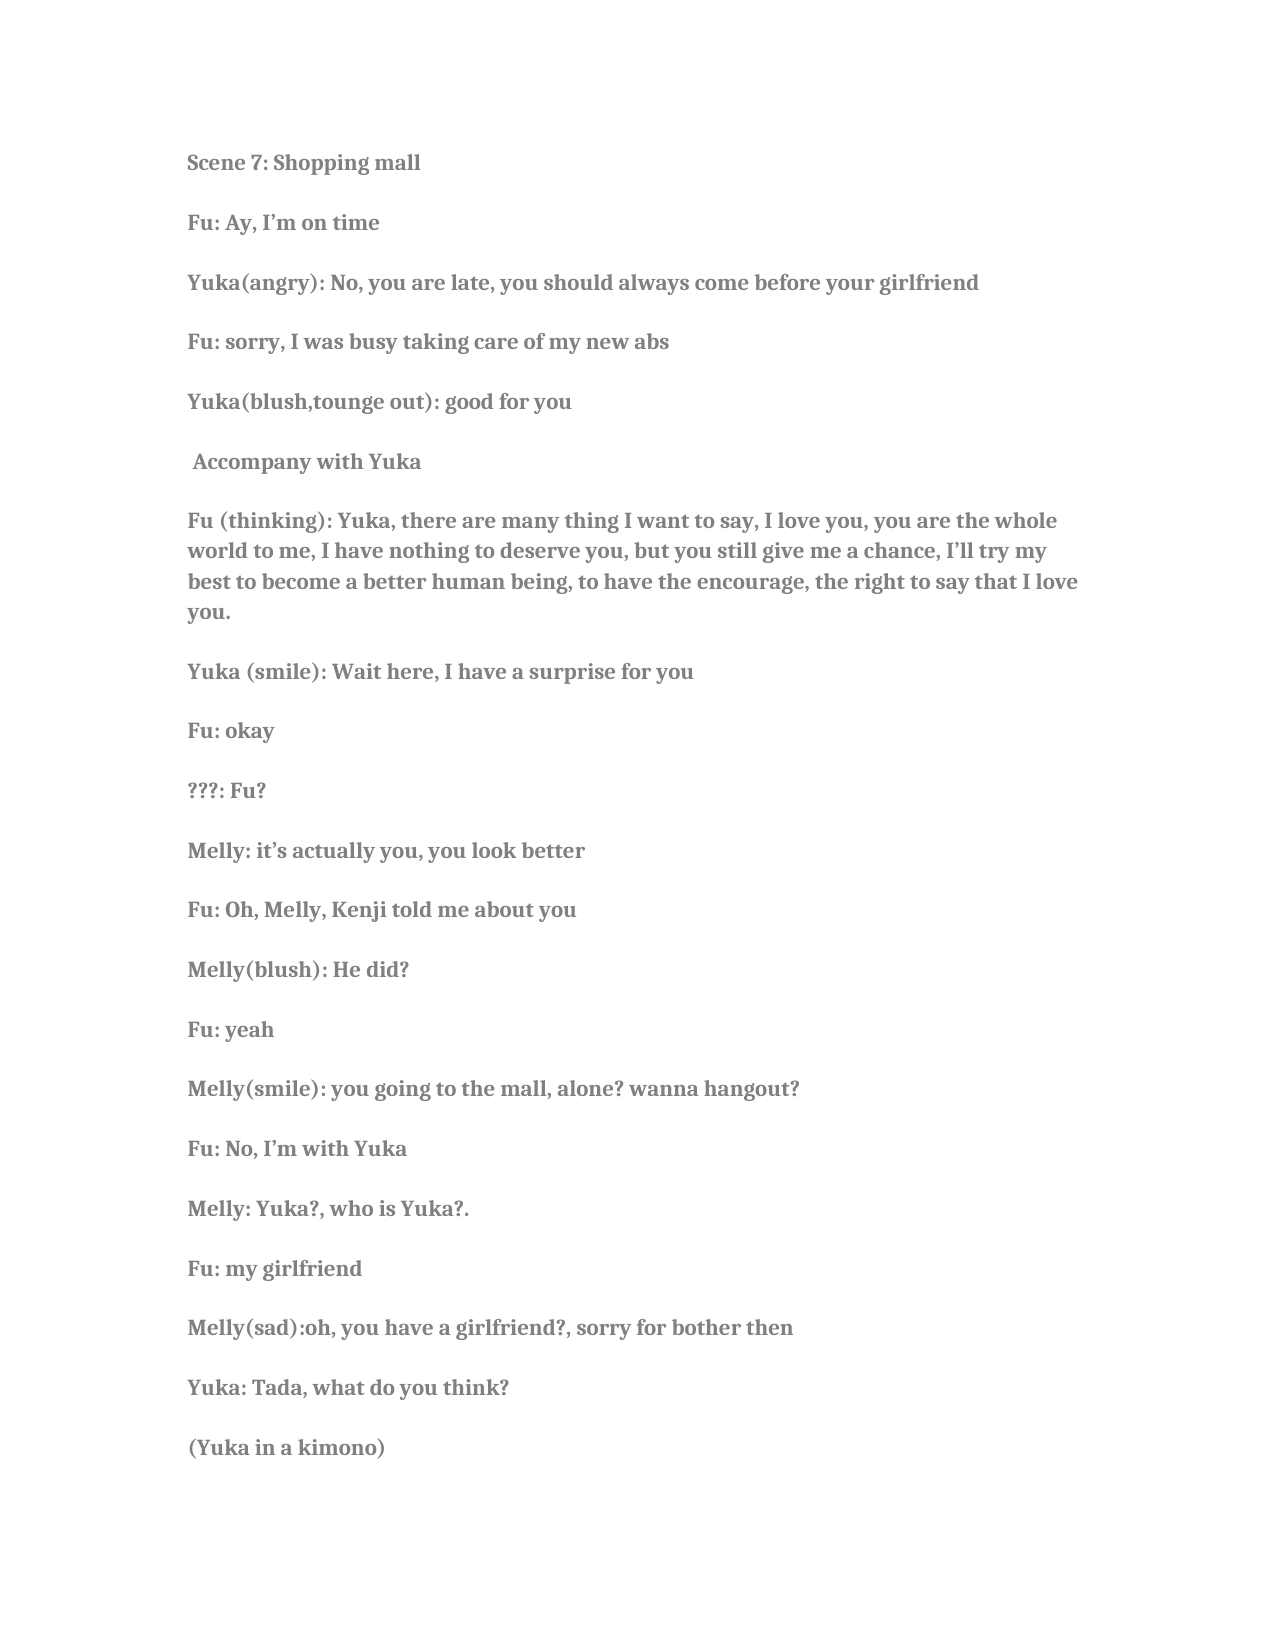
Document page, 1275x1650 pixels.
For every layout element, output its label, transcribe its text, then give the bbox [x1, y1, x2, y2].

text Fu: Oh, Melly, Kenji told me about you [187, 897, 1087, 923]
text Yuka (smile): Wait here, I have a surprise for you [187, 658, 1087, 685]
text Scene 7: Shopping mall [187, 150, 1087, 176]
text Melly(smile): you going to the mall, alone? wanna hangout? [187, 1076, 1087, 1103]
text Accompany with Yuka [187, 448, 1087, 475]
text Fu: sorry, I was busy taking care of my new abs [187, 329, 1087, 355]
text Yuka(blush,tounge out): good for you [187, 389, 1087, 415]
text Melly: it’s actually you, you look better [187, 837, 1087, 864]
text Fu: No, I’m with Yuka [187, 1136, 1087, 1162]
text Fu: Ay, I’m on time [187, 210, 1087, 236]
text Yuka(angry): No, you are late, you should always come before your girlfriend [187, 269, 1087, 296]
text Fu: my girlfriend [187, 1255, 1087, 1282]
text Fu: okay [187, 718, 1087, 744]
text Melly: Yuka?, who is Yuka?. [187, 1196, 1087, 1222]
text Fu (thinking): Yuka, there are many thing I want to say, I love you, you are the whole world to me, I have nothing to deserve you, but you still give me a chance, I’ll try my best to become a better human being, to have the encourage, the right to say that I love you. [187, 508, 1087, 625]
text Melly(sad):oh, you have a girlfriend?, sorry for bother then [187, 1315, 1087, 1341]
text ???: Fu? [187, 778, 1087, 804]
text Melly(blush): He did? [187, 957, 1087, 983]
text (Yuka in a kimono) [187, 1434, 1087, 1461]
text Yuka: Tada, what do you think? [187, 1375, 1087, 1401]
text Fu: yeah [187, 1017, 1087, 1043]
